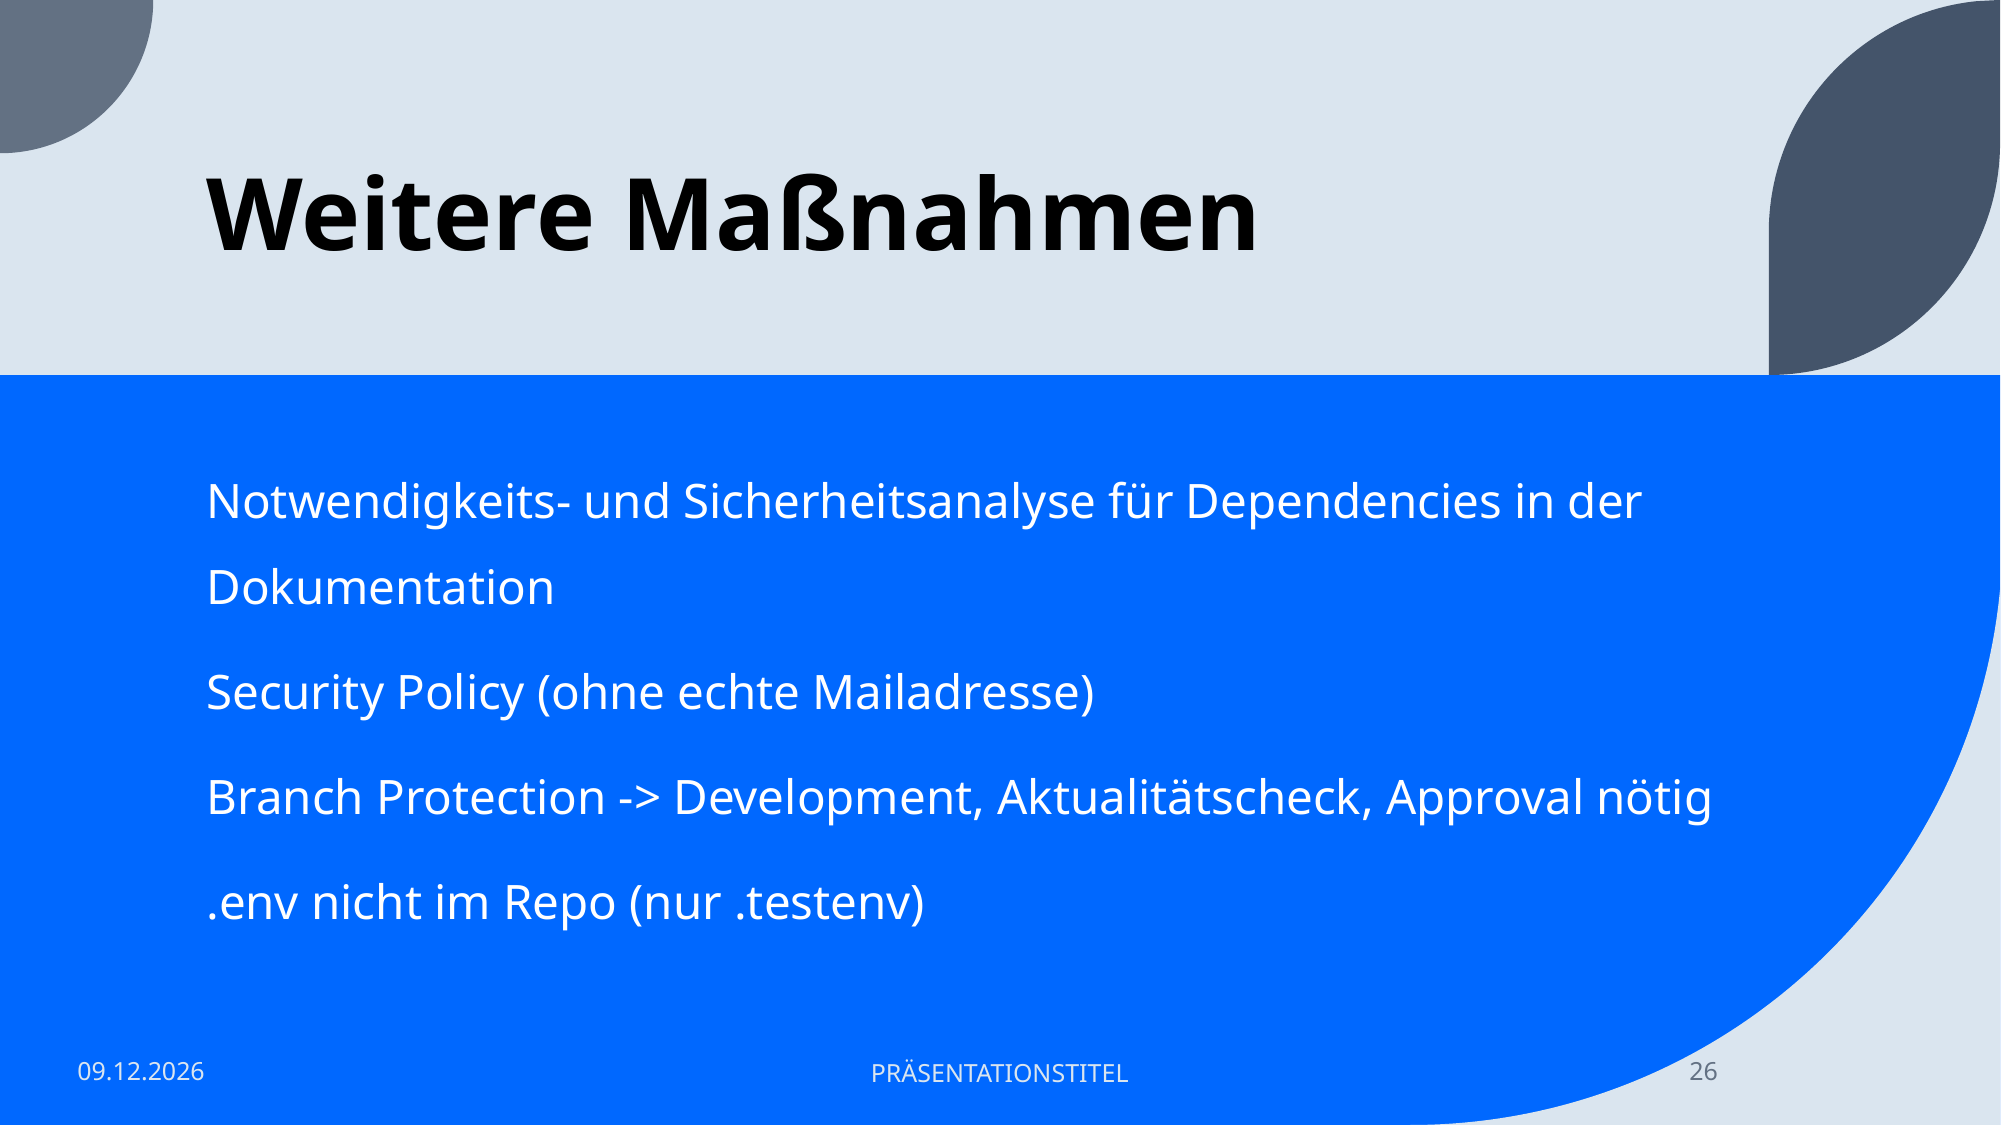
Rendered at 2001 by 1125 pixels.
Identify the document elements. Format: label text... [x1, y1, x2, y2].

text_box 27.07.2022 [62, 1042, 513, 1103]
list Notwendigkeits- und Sicherheitsanalyse für Dependencies in der Dokumentation Security Policy (ohne echte Mailadresse) Branch Protection -> Development, Aktualitätscheck, Approval nötig .env nicht im Repo (nur .testenv) [191, 435, 1796, 999]
text_box PRÄSENTATIONSTITEL [662, 1042, 1338, 1103]
text_box 26 [1674, 1042, 1938, 1103]
title Weitere Maßnahmen [191, 62, 1796, 280]
